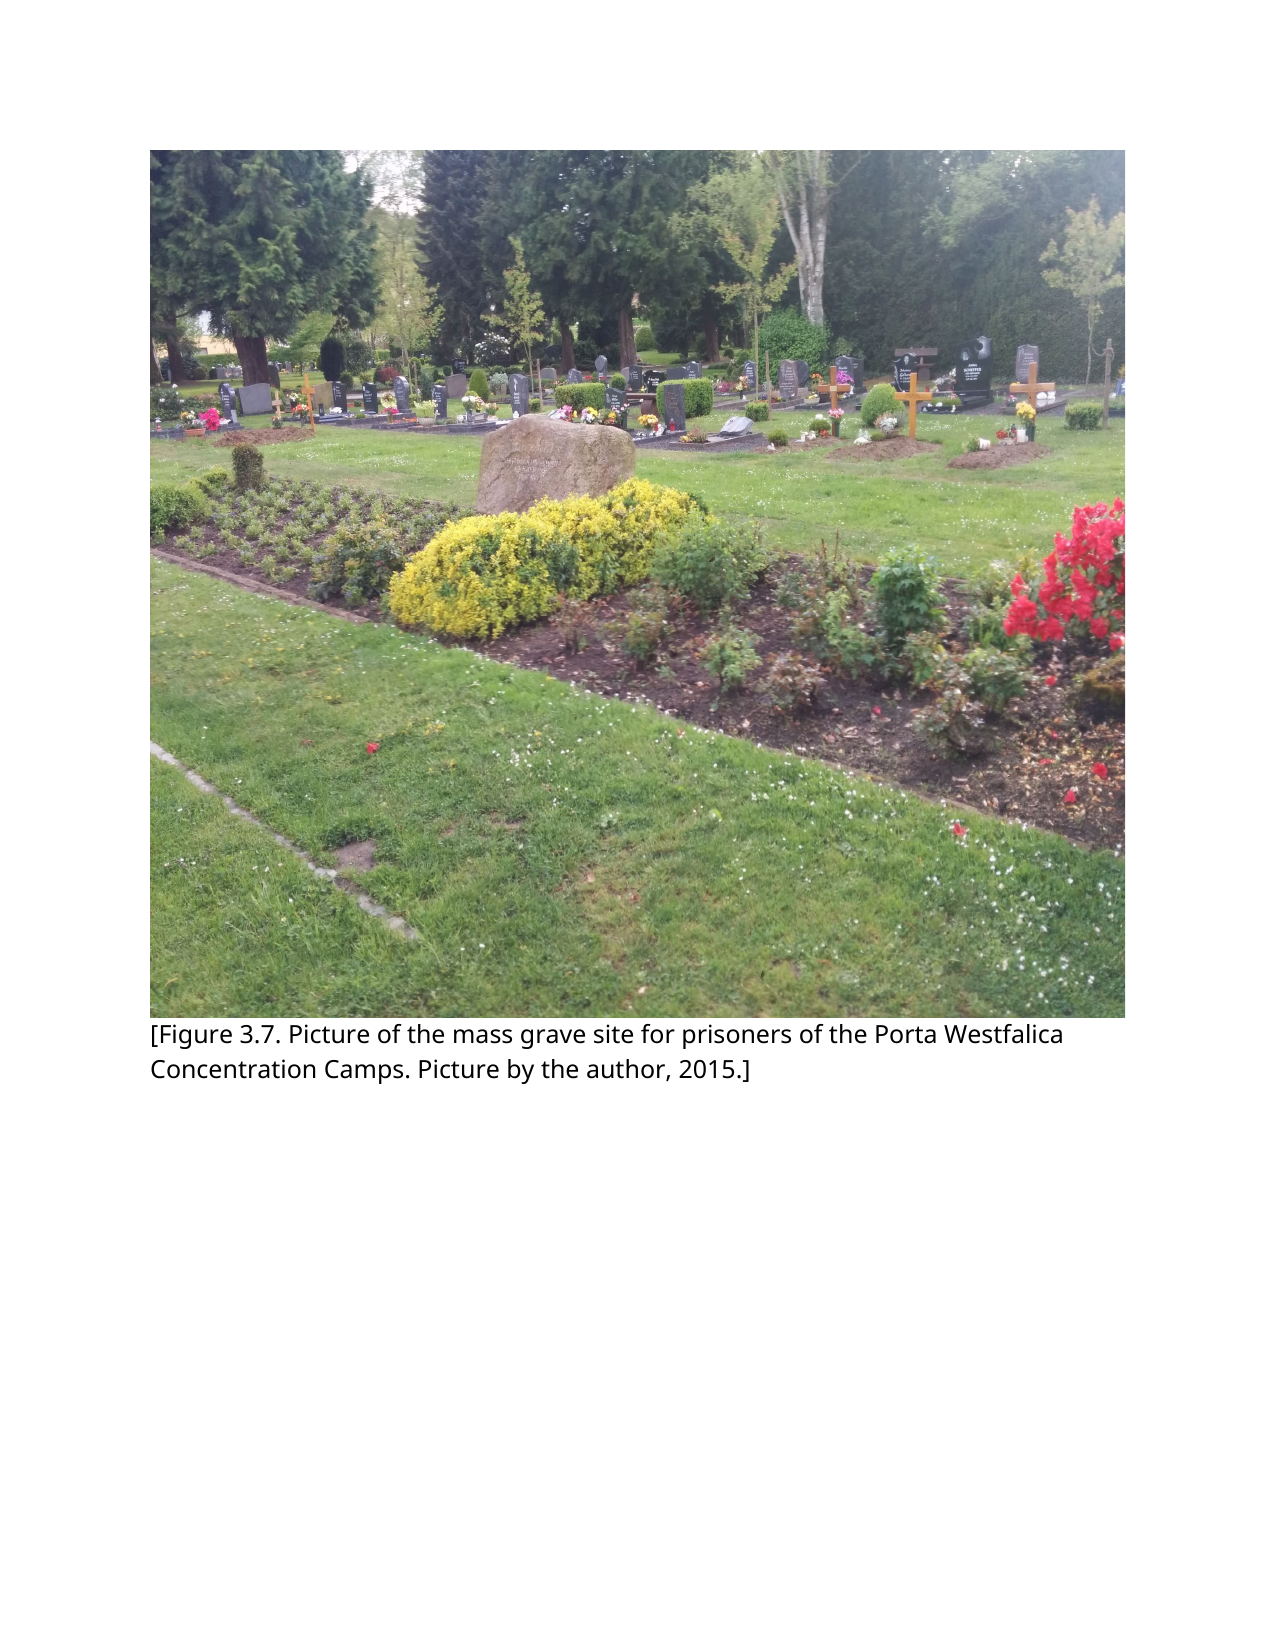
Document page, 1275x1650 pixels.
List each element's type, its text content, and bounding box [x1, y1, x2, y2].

picture [150, 150, 1125, 1018]
text [Figure 3.7. Picture of the mass grave site for prisoners of the Porta Westfalica Concentration Camps. Picture by the author, 2015.] [150, 1018, 1125, 1085]
